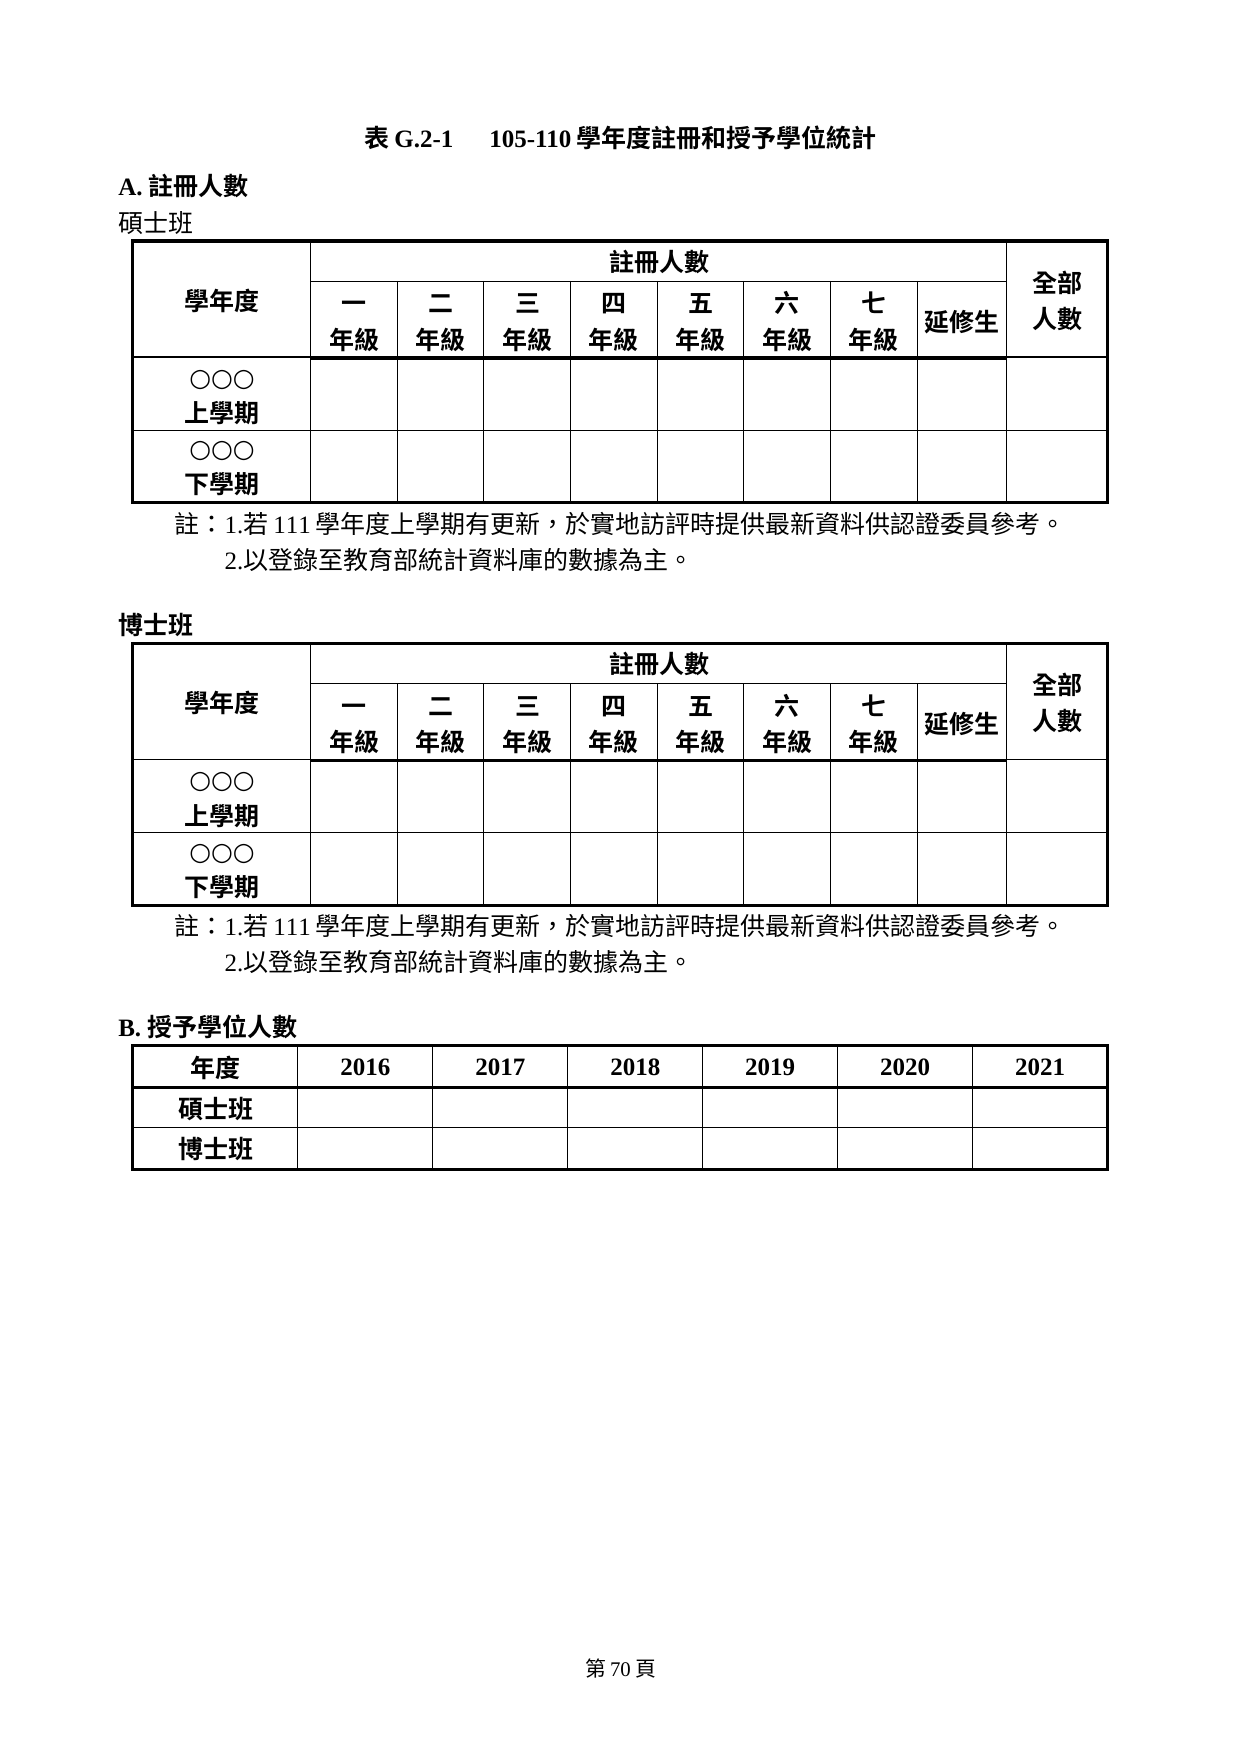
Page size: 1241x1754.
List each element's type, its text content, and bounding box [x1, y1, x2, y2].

table_cell 七 年級 [831, 282, 917, 356]
table_cell [311, 762, 397, 832]
table_cell 三 年級 [484, 282, 570, 356]
table_cell [484, 431, 570, 501]
table_cell [658, 762, 743, 832]
table_cell [703, 1089, 837, 1127]
table_cell [973, 1128, 1106, 1168]
table_cell [1007, 833, 1106, 903]
table_cell [433, 1089, 567, 1127]
table_cell 四 年級 [571, 282, 657, 356]
table_cell ○○○ 下學期 [134, 431, 310, 501]
text 註：1.若111學年度上學期有更新，於實地訪評時提供最新資料供認證委員參考。 [118, 907, 1122, 943]
table_cell [918, 360, 1006, 430]
table_cell 五 年級 [658, 282, 743, 356]
table_cell 一 年級 [311, 282, 397, 356]
table_cell ○○○ 上學期 [134, 358, 310, 430]
table_cell [744, 762, 830, 832]
table_cell [398, 762, 483, 832]
text B. 授予學位人數 [118, 1008, 1122, 1044]
table_cell [918, 431, 1006, 501]
table_cell [744, 833, 830, 903]
table_cell 五 年級 [658, 684, 743, 759]
table_cell [311, 431, 397, 501]
table_cell 博士班 [134, 1128, 297, 1168]
table_cell [311, 360, 397, 430]
table_cell [658, 431, 743, 501]
text 碩士班 [118, 203, 1122, 239]
table_cell [298, 1089, 432, 1127]
table_cell [838, 1128, 972, 1168]
table_cell [398, 833, 483, 903]
table_cell [311, 833, 397, 903]
table_cell [744, 431, 830, 501]
table_cell 二 年級 [398, 282, 483, 356]
table_cell [1007, 358, 1106, 430]
table_cell 二 年級 [398, 684, 483, 759]
table_cell [744, 360, 830, 430]
table_cell [484, 360, 570, 430]
table_header 2019 [703, 1047, 837, 1086]
table_cell [1007, 760, 1106, 832]
table_header 2017 [433, 1047, 567, 1086]
table_cell [298, 1128, 432, 1168]
table_cell 延修生 [918, 282, 1006, 356]
table_header 2021 [973, 1047, 1106, 1086]
table_cell 六 年級 [744, 684, 830, 759]
table_cell [831, 762, 917, 832]
table_cell 三 年級 [484, 684, 570, 759]
table_header 全部 人數 [1007, 645, 1106, 759]
table_header 2018 [568, 1047, 702, 1086]
table_cell [973, 1089, 1106, 1127]
text 註：1.若111學年度上學期有更新，於實地訪評時提供最新資料供認證委員參考。 [118, 504, 1122, 541]
table_cell [571, 833, 657, 903]
table_cell [918, 762, 1006, 832]
table_header 2016 [298, 1047, 432, 1086]
table_cell [918, 833, 1006, 903]
table_header 年度 [134, 1047, 297, 1086]
table_cell [398, 360, 483, 430]
table_cell [658, 833, 743, 903]
table_cell [568, 1089, 702, 1127]
table_cell 七 年級 [831, 684, 917, 759]
table_cell [571, 762, 657, 832]
table_cell [1007, 431, 1106, 501]
table_cell [484, 762, 570, 832]
table_header 2020 [838, 1047, 972, 1086]
text 2.以登錄至教育部統計資料庫的數據為主。 [118, 943, 1122, 979]
table_header 全部 人數 [1007, 243, 1106, 356]
table_cell [571, 431, 657, 501]
table_cell 六 年級 [744, 282, 830, 356]
table_header 學年度 [134, 645, 310, 759]
table_header 註冊人數 [311, 243, 1006, 281]
table_cell [831, 431, 917, 501]
table_cell [568, 1128, 702, 1168]
text 2.以登錄至教育部統計資料庫的數據為主。 [118, 541, 1122, 577]
text A. 註冊人數 [118, 167, 1122, 203]
table_cell 一 年級 [311, 684, 397, 759]
table_cell 四 年級 [571, 684, 657, 759]
text 表G.2-1 105-110學年度註冊和授予學位統計 [118, 118, 1122, 154]
table_cell [658, 360, 743, 430]
table_cell [831, 833, 917, 903]
table_cell [433, 1128, 567, 1168]
text 博士班 [118, 606, 1122, 642]
table_cell 延修生 [918, 684, 1006, 759]
table_cell [831, 360, 917, 430]
table_cell [838, 1089, 972, 1127]
table_header 註冊人數 [311, 645, 1006, 683]
table_cell [484, 833, 570, 903]
table_cell [703, 1128, 837, 1168]
table_cell ○○○ 下學期 [134, 833, 310, 903]
table_header 學年度 [134, 243, 310, 356]
table_cell ○○○ 上學期 [134, 760, 310, 832]
table_cell [571, 360, 657, 430]
table_cell [398, 431, 483, 501]
table_cell 碩士班 [134, 1089, 297, 1127]
